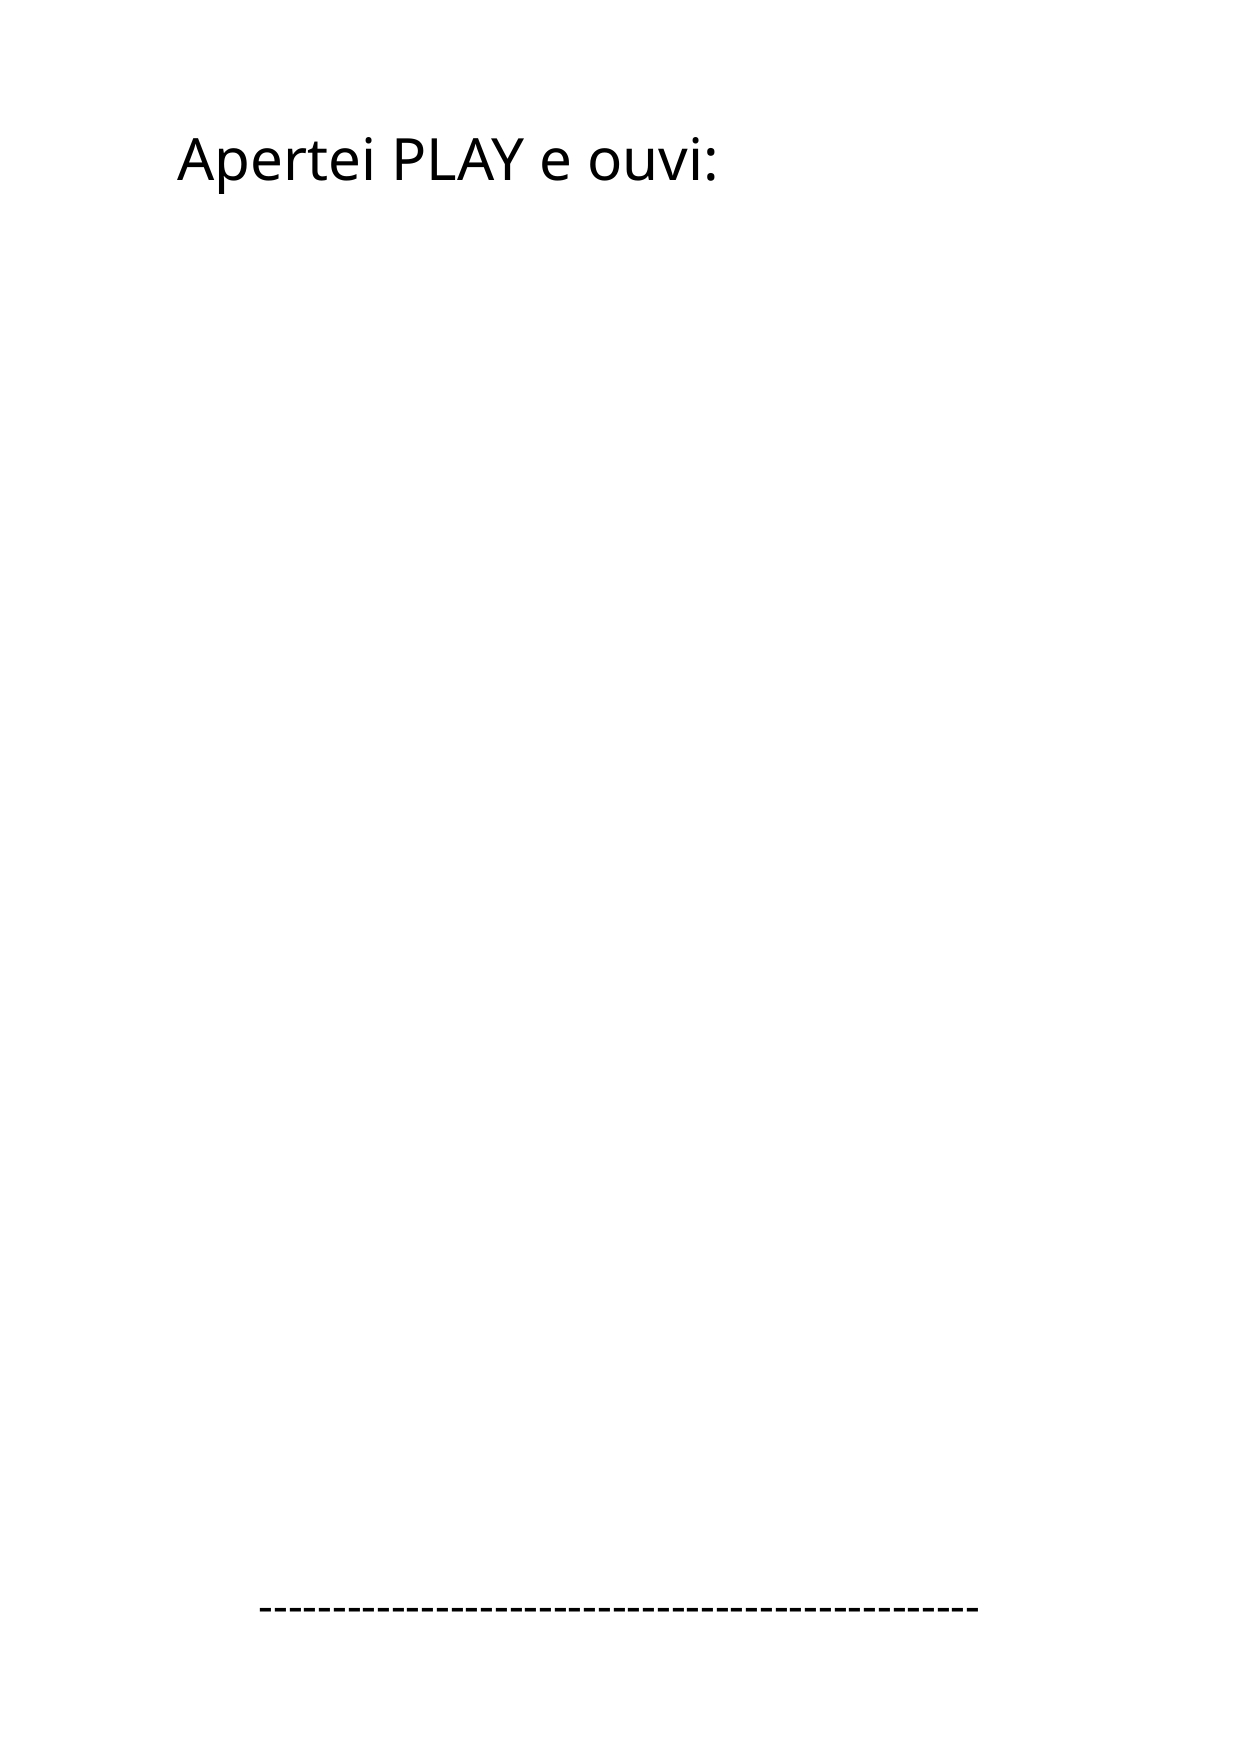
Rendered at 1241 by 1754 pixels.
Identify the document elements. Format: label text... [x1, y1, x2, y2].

text Apertei PLAY e ouvi: [118, 118, 1122, 198]
